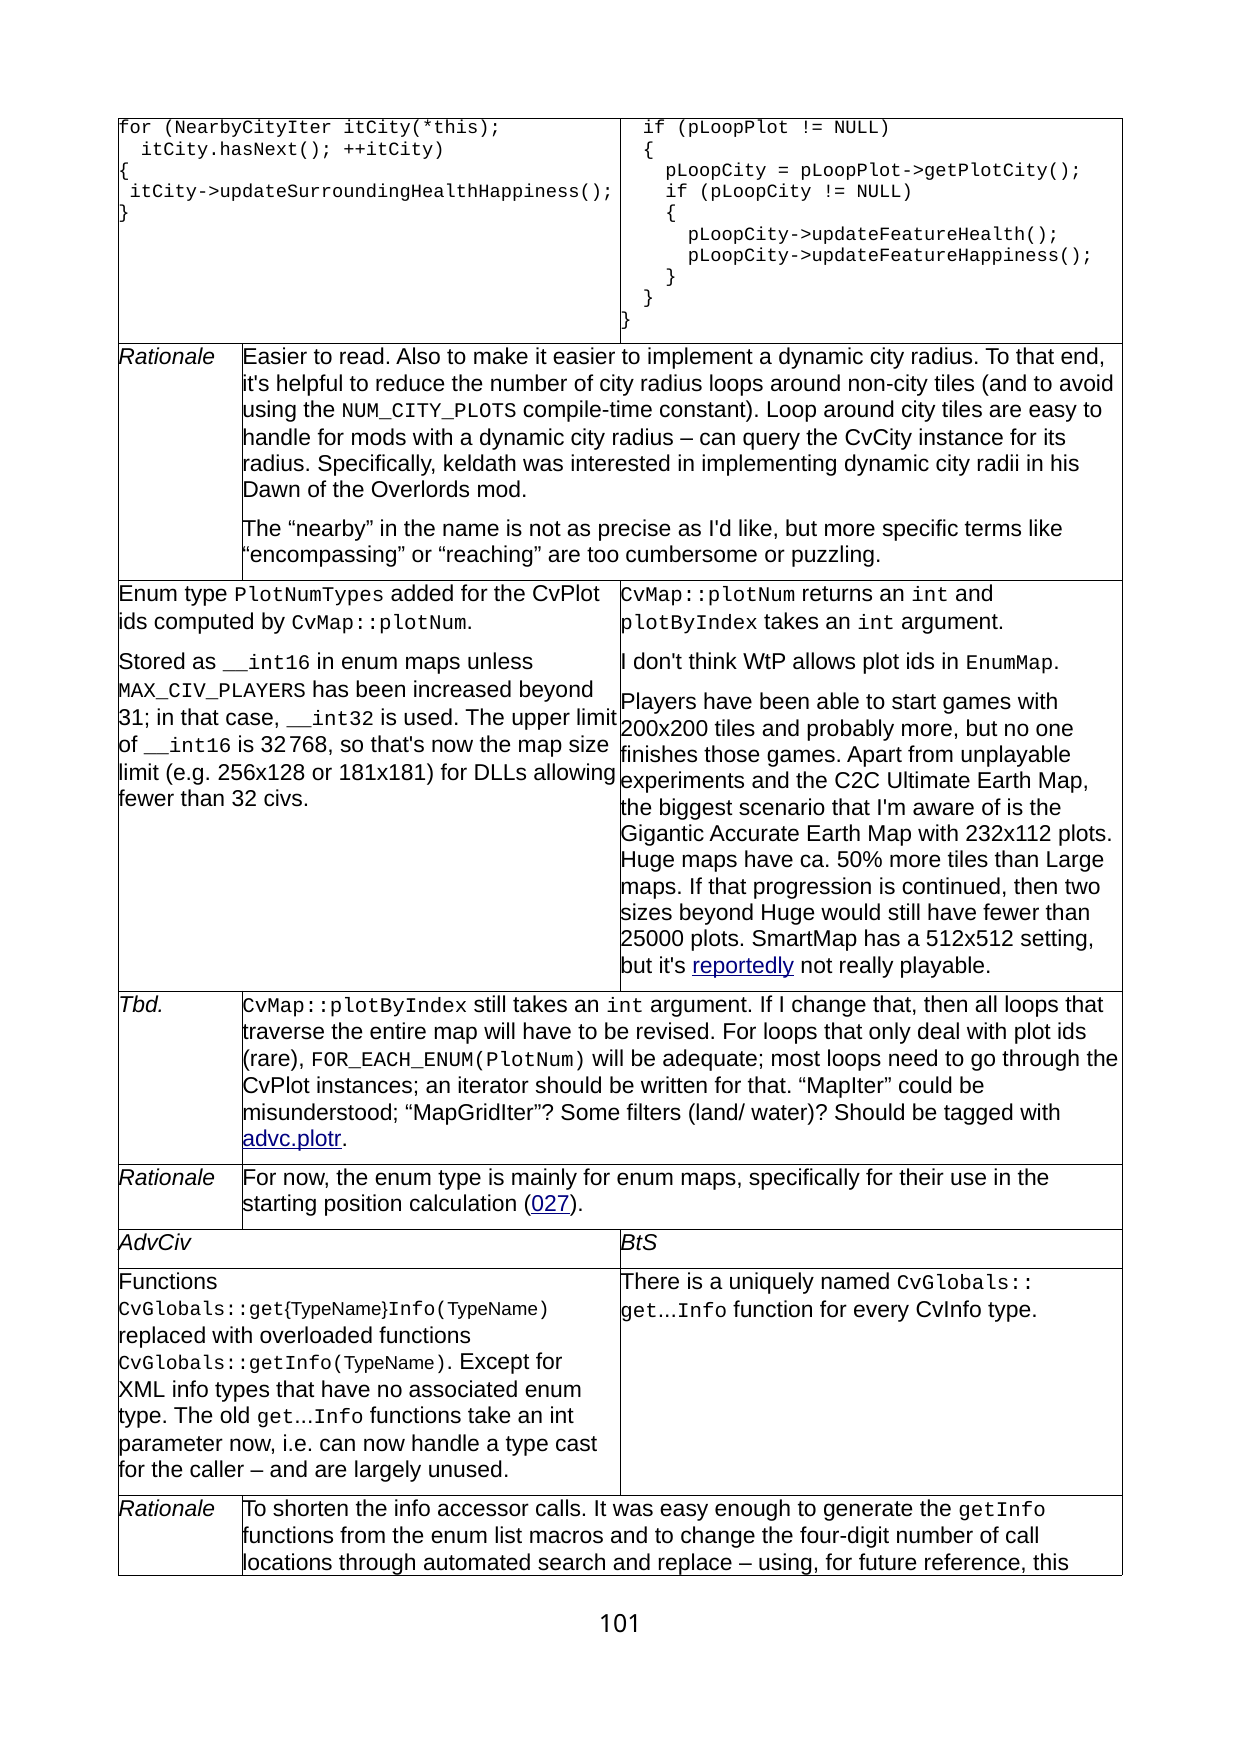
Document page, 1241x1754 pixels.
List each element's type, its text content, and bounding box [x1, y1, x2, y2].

table_cell Rationale [119, 1165, 242, 1229]
table_cell Enum type PlotNumTypes added for the CvPlot ids computed by CvMap::plotNum. Stored as __int16 in enum maps unless MAX_CIV_PLAYERS has been increased beyond 31; in that case, __int32 is used. The upper limit of __int16 is 32 768, so that's now the map size limit (e.g. 256x128 or 181x181) for DLLs allowing fewer than 32 civs. [119, 581, 620, 991]
table_cell To shorten the info accessor calls. It was easy enough to generate the getInfo functions from the enum list macros and to change the four-digit number of call locations through automated search and replace – using, for future reference, this [243, 1496, 1122, 1575]
table_cell AdvCiv [119, 1230, 620, 1268]
table_cell for (NearbyCityIter itCity(*this); itCity.hasNext(); ++itCity) { itCity->updateSurroundingHealthHappiness(); } [119, 119, 620, 343]
table_cell Easier to read. Also to make it easier to implement a dynamic city radius. To that end, it's helpful to reduce the number of city radius loops around non-city tiles (and to avoid using the NUM_CITY_PLOTS compile-time constant). Loop around city tiles are easy to handle for mods with a dynamic city radius – can query the CvCity instance for its radius. Specifically, keldath was interested in implementing dynamic city radii in his Dawn of the Overlords mod. The “nearby” in the name is not as precise as I'd like, but more specific terms like “encompassing” or “reaching” are too cumbersome or puzzling. [243, 344, 1122, 580]
table_cell There is a uniquely named CvGlobals:: get...Info function for every CvInfo type. [621, 1269, 1122, 1495]
table_cell CvMap::plotNum returns an int and plotByIndex takes an int argument. I don't think WtP allows plot ids in EnumMap. Players have been able to start games with 200x200 tiles and probably more, but no one finishes those games. Apart from unplayable experiments and the C2C Ultimate Earth Map, the biggest scenario that I'm aware of is the Gigantic Accurate Earth Map with 232x112 plots. Huge maps have ca. 50% more tiles than Large maps. If that progression is continued, then two sizes beyond Huge would still have fewer than 25000 plots. SmartMap has a 512x512 setting, but it's reportedly not really playable. [621, 581, 1122, 991]
table_cell For now, the enum type is mainly for enum maps, specifically for their use in the starting position calculation (027). [243, 1165, 1122, 1229]
table_cell Functions CvGlobals::get{TypeName}Info(TypeName) replaced with overloaded functions CvGlobals::getInfo(TypeName). Except for XML info types that have no associated enum type. The old get...Info functions take an int parameter now, i.e. can now handle a type cast for the caller – and are largely unused. [119, 1269, 620, 1495]
table_cell if (pLoopPlot != NULL) { pLoopCity = pLoopPlot->getPlotCity(); if (pLoopCity != NULL) { pLoopCity->updateFeatureHealth(); pLoopCity->updateFeatureHappiness(); } } } [621, 119, 1122, 343]
table_cell Rationale [119, 1496, 242, 1575]
table_cell CvMap::plotByIndex still takes an int argument. If I change that, then all loops that traverse the entire map will have to be revised. For loops that only deal with plot ids (rare), FOR_EACH_ENUM(PlotNum) will be adequate; most loops need to go through the CvPlot instances; an iterator should be written for that. “MapIter” could be misunderstood; “MapGridIter”? Some filters (land/ water)? Should be tagged with advc.plotr. [243, 992, 1122, 1164]
table_cell Tbd. [119, 992, 242, 1164]
table_cell BtS [621, 1230, 1122, 1268]
table_cell Rationale [119, 344, 242, 580]
